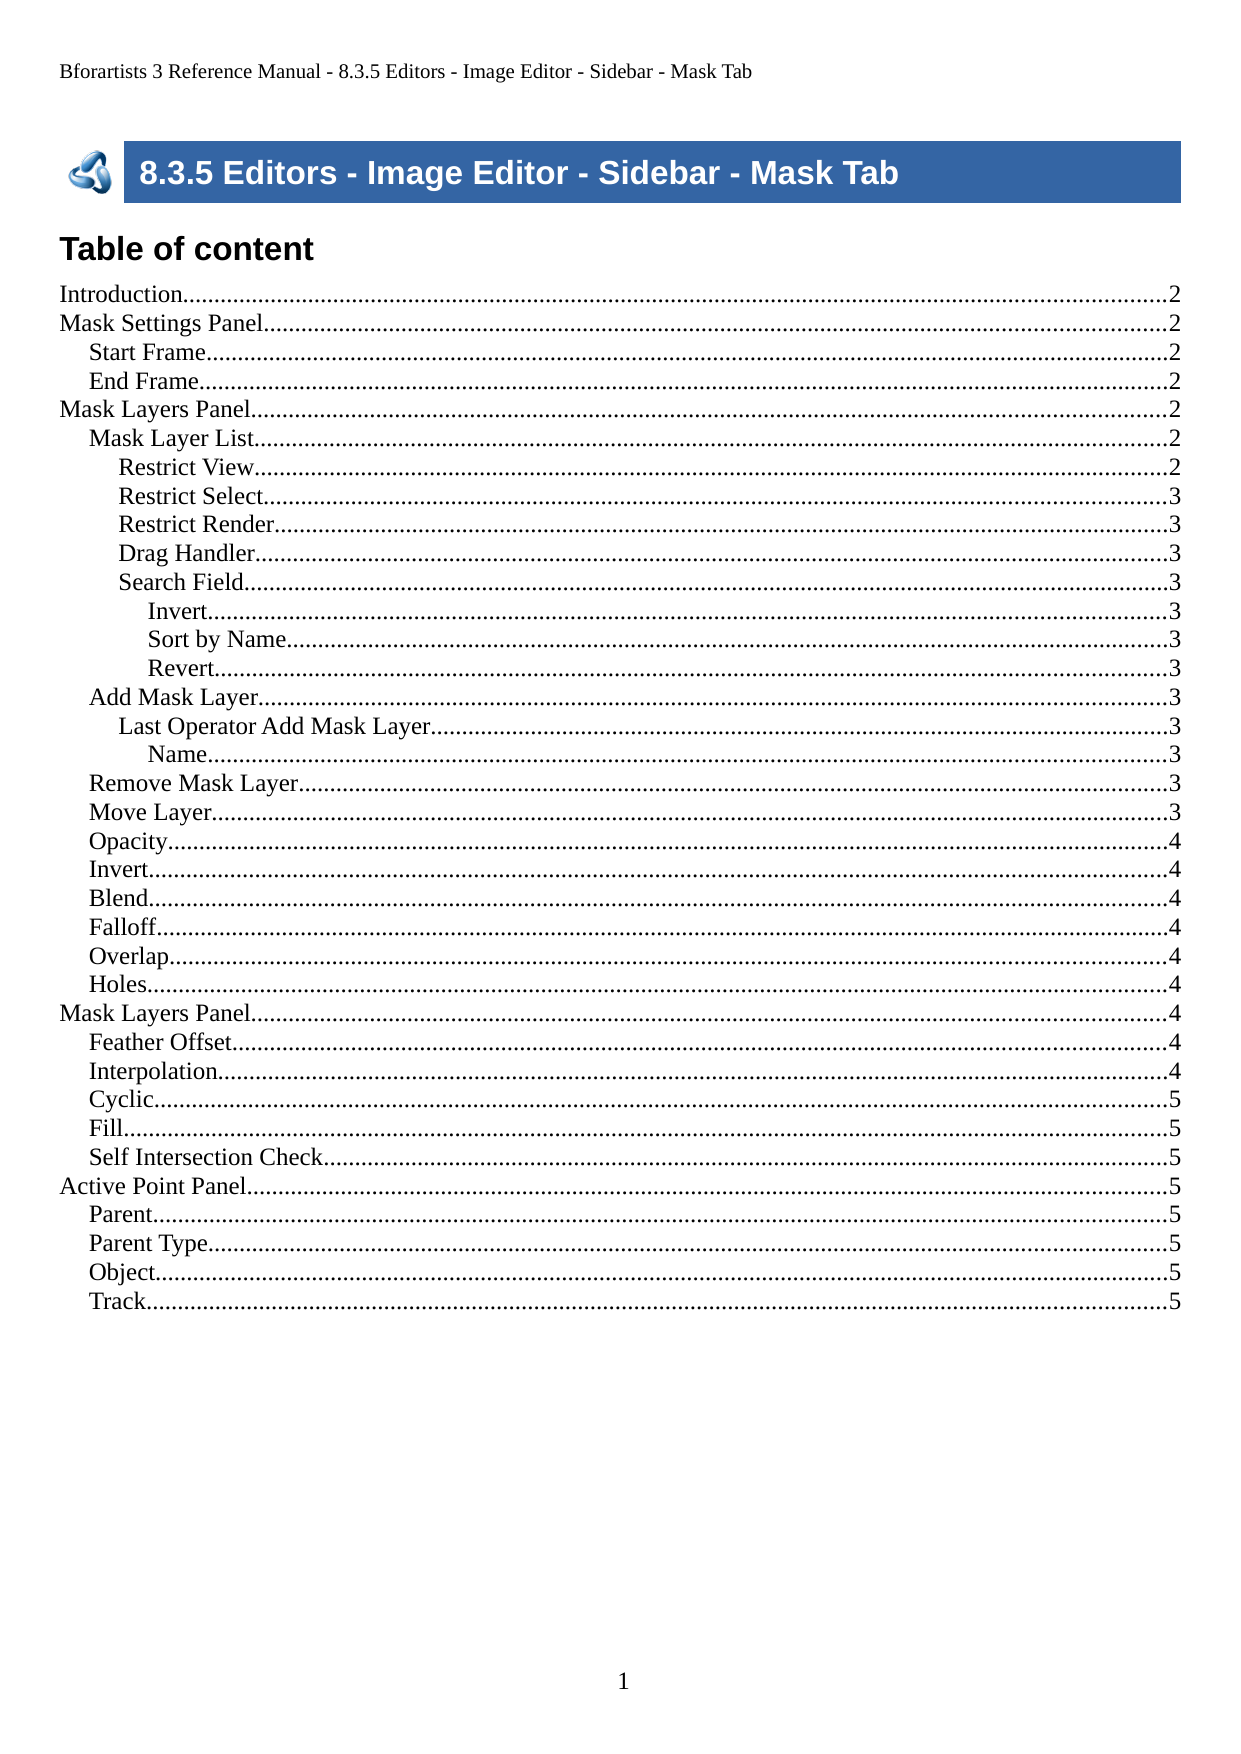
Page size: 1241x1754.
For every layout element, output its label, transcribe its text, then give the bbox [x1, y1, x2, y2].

text Remove Mask Layer 3 [88, 768, 1181, 797]
text Start Frame 2 [88, 337, 1181, 366]
text Introduction 2 [59, 279, 1181, 308]
text Name 3 [147, 739, 1181, 768]
text Revert 3 [147, 653, 1181, 682]
text Object 5 [88, 1257, 1181, 1286]
text Blend 4 [88, 883, 1181, 912]
text Interpolation 4 [88, 1056, 1181, 1084]
text Move Layer 3 [88, 797, 1181, 826]
text Track 5 [88, 1286, 1181, 1314]
text Mask Layers Panel 2 [59, 394, 1181, 423]
subtitle Table of content [59, 228, 1181, 267]
text Fill 5 [88, 1113, 1181, 1142]
text Overlap 4 [88, 941, 1181, 969]
text Feather Offset 4 [88, 1027, 1181, 1056]
text Parent Type 5 [88, 1228, 1181, 1257]
text End Frame 2 [88, 366, 1181, 394]
picture [65, 147, 114, 197]
text Last Operator Add Mask Layer 3 [118, 711, 1181, 739]
text Opacity 4 [88, 826, 1181, 854]
table_header 8.3.5 Editors - Image Editor - Sidebar - Mask Tab [124, 141, 1181, 203]
text Invert 3 [147, 596, 1181, 624]
text Add Mask Layer 3 [88, 682, 1181, 711]
text Mask Layer List 2 [88, 423, 1181, 452]
text Search Field 3 [118, 567, 1181, 596]
text Mask Settings Panel 2 [59, 308, 1181, 337]
text Active Point Panel 5 [59, 1171, 1181, 1199]
text Restrict View 2 [118, 452, 1181, 481]
text Holes 4 [88, 969, 1181, 998]
table_header [59, 141, 124, 203]
text Sort by Name 3 [147, 624, 1181, 653]
text Parent 5 [88, 1199, 1181, 1228]
text Falloff 4 [88, 912, 1181, 941]
text Mask Layers Panel 4 [59, 998, 1181, 1027]
text Restrict Render 3 [118, 509, 1181, 538]
text Cyclic 5 [88, 1084, 1181, 1113]
text Self Intersection Check 5 [88, 1142, 1181, 1171]
text Restrict Select 3 [118, 481, 1181, 509]
text Invert 4 [88, 854, 1181, 883]
text Drag Handler 3 [118, 538, 1181, 567]
